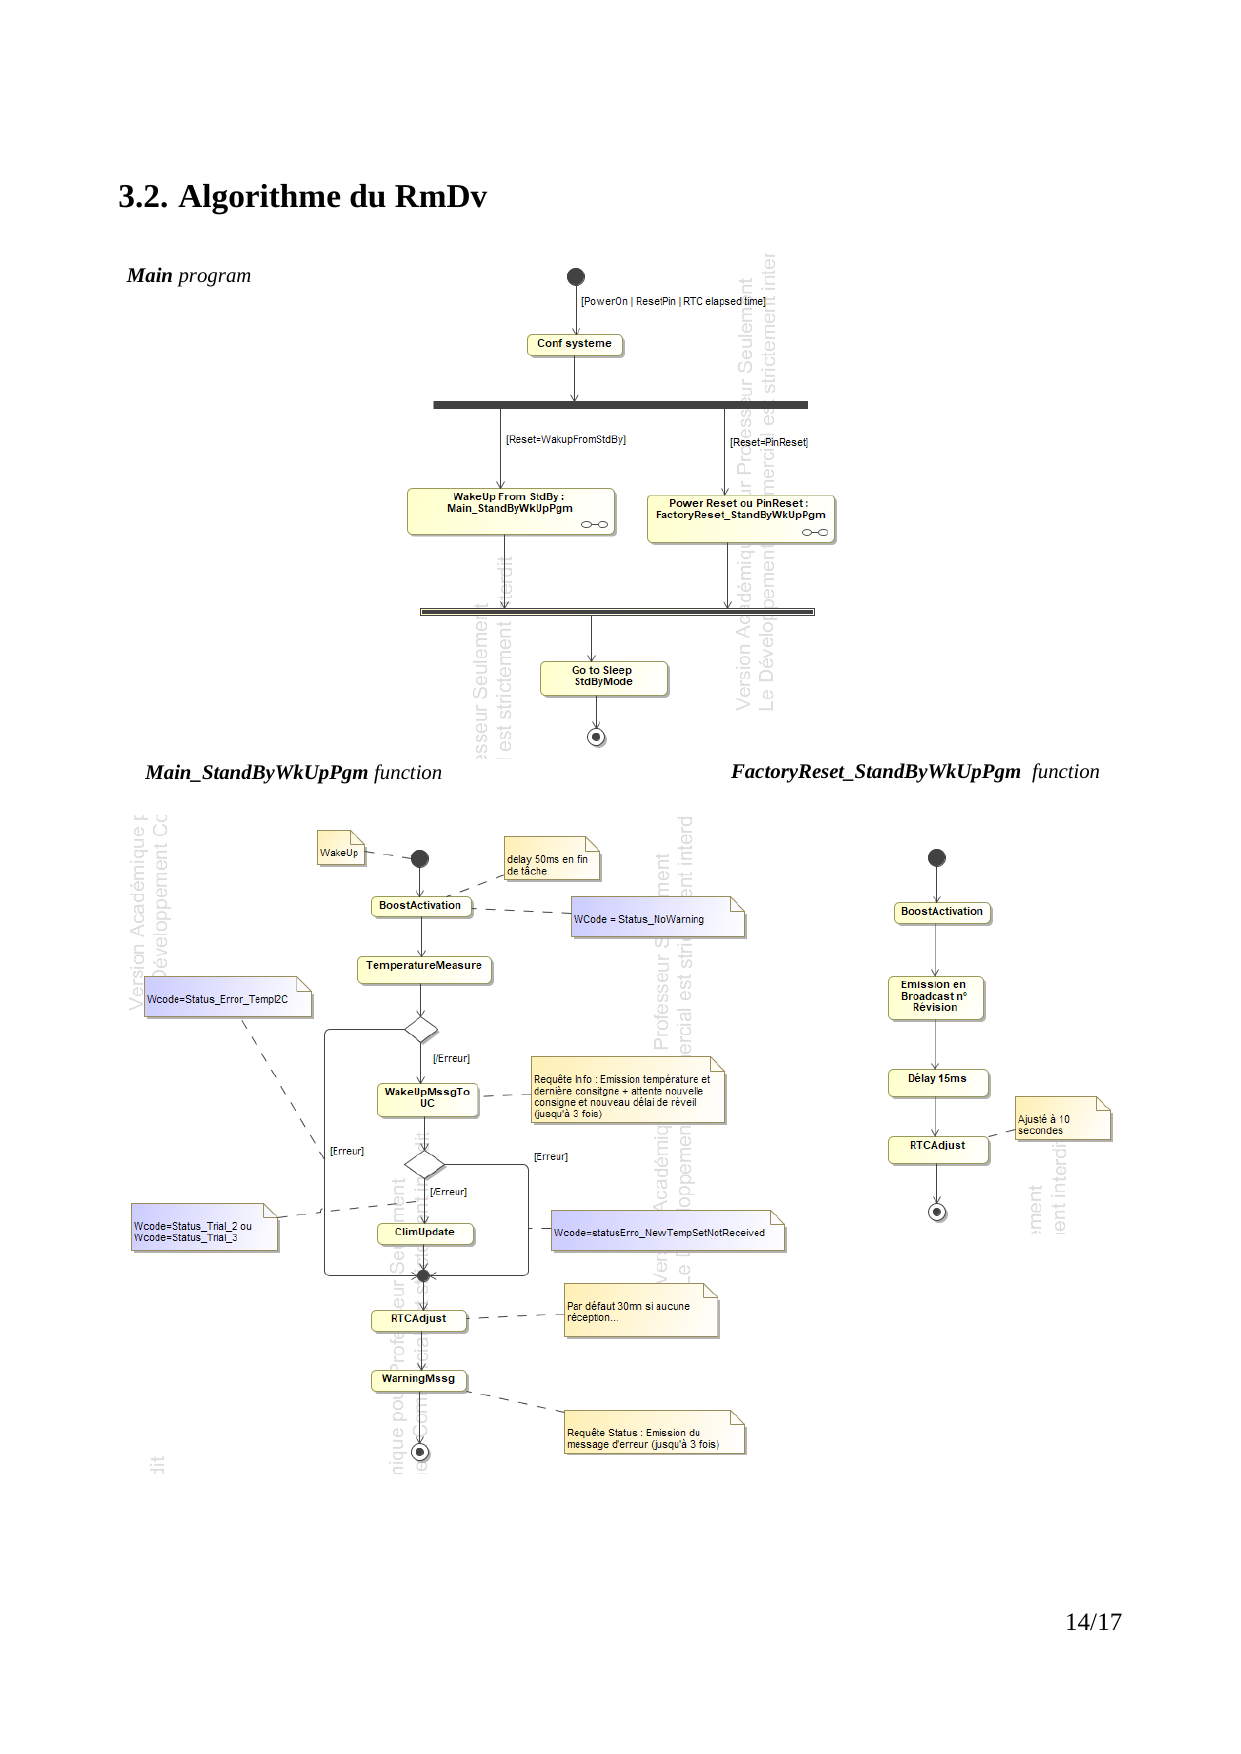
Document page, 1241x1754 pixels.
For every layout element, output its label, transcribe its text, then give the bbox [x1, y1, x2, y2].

subtitle Algorithme du RmDv [118, 176, 1122, 215]
